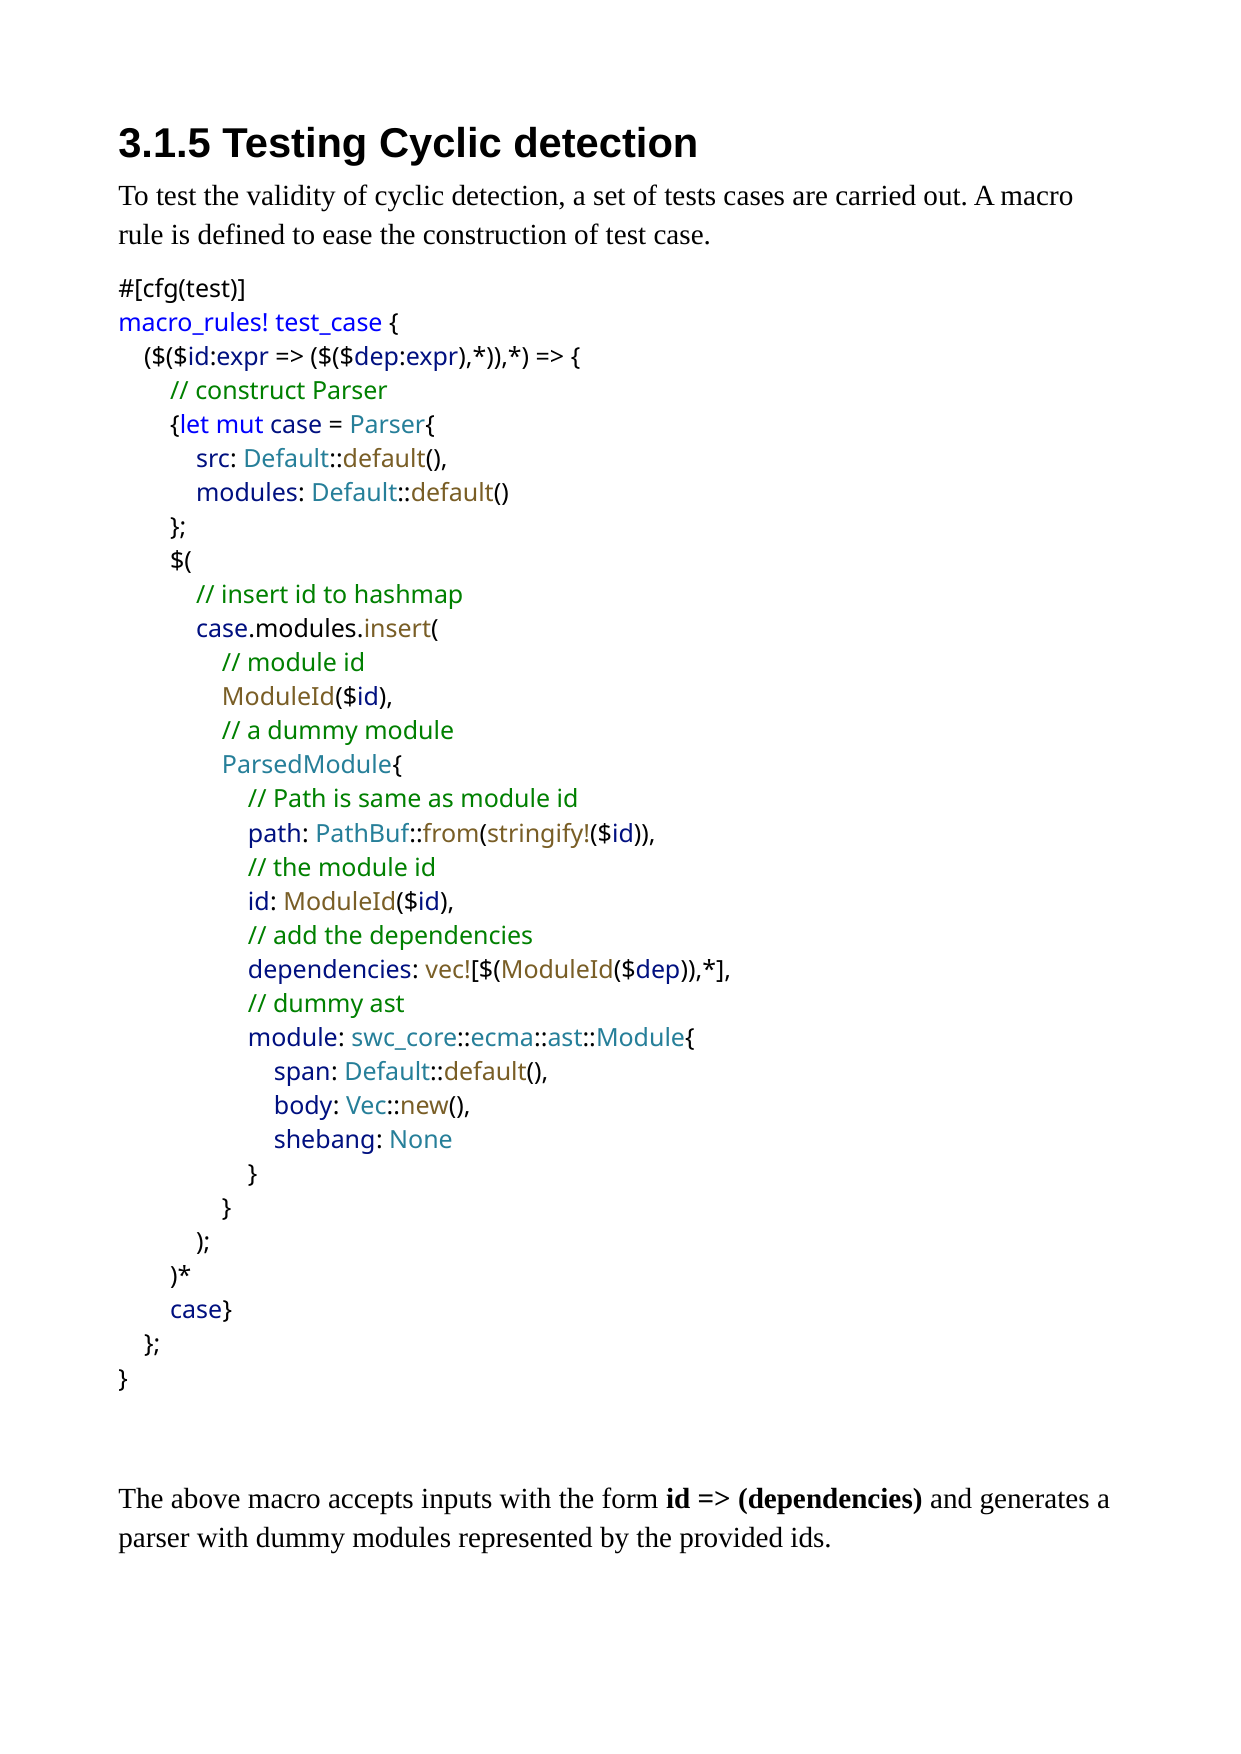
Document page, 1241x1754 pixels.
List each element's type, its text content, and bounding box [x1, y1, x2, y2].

text id: ModuleId($id), [118, 883, 1122, 917]
text }; [118, 1326, 1122, 1360]
text module: swc_core::ecma::ast::Module{ [118, 1019, 1122, 1054]
text } [118, 1360, 1122, 1394]
text } [118, 1190, 1122, 1224]
text // module id [118, 645, 1122, 679]
text To test the validity of cyclic detection, a set of tests cases are carried out. A macro rule is defined to ease the construction of test case. [118, 178, 1122, 251]
text case.modules.insert( [118, 611, 1122, 645]
text // a dummy module [118, 713, 1122, 747]
text $( [118, 543, 1122, 577]
text ParsedModule{ [118, 747, 1122, 781]
text }; [118, 509, 1122, 543]
subtitle 3.1.5 Testing Cyclic detection [118, 118, 1122, 166]
text case} [118, 1292, 1122, 1326]
text ); [118, 1224, 1122, 1258]
text } [118, 1156, 1122, 1190]
text ModuleId($id), [118, 679, 1122, 713]
text body: Vec::new(), [118, 1088, 1122, 1122]
text span: Default::default(), [118, 1054, 1122, 1088]
text The above macro accepts inputs with the form id => (dependencies) and generates a parser with dummy modules represented by the provided ids. [118, 1481, 1122, 1553]
text // construct Parser [118, 372, 1122, 406]
text shebang: None [118, 1122, 1122, 1156]
text path: PathBuf::from(stringify!($id)), [118, 815, 1122, 849]
text )* [118, 1258, 1122, 1292]
text #[cfg(test)] [118, 270, 1122, 304]
text // insert id to hashmap [118, 577, 1122, 611]
text // dummy ast [118, 986, 1122, 1019]
text dependencies: vec![$(ModuleId($dep)),*], [118, 951, 1122, 986]
text // the module id [118, 849, 1122, 883]
text {let mut case = Parser{ [118, 406, 1122, 441]
text src: Default::default(), [118, 441, 1122, 474]
text // Path is same as module id [118, 781, 1122, 815]
text macro_rules! test_case { [118, 304, 1122, 338]
text modules: Default::default() [118, 474, 1122, 509]
text // add the dependencies [118, 917, 1122, 951]
text ($($id:expr => ($($dep:expr),*)),*) => { [118, 338, 1122, 372]
